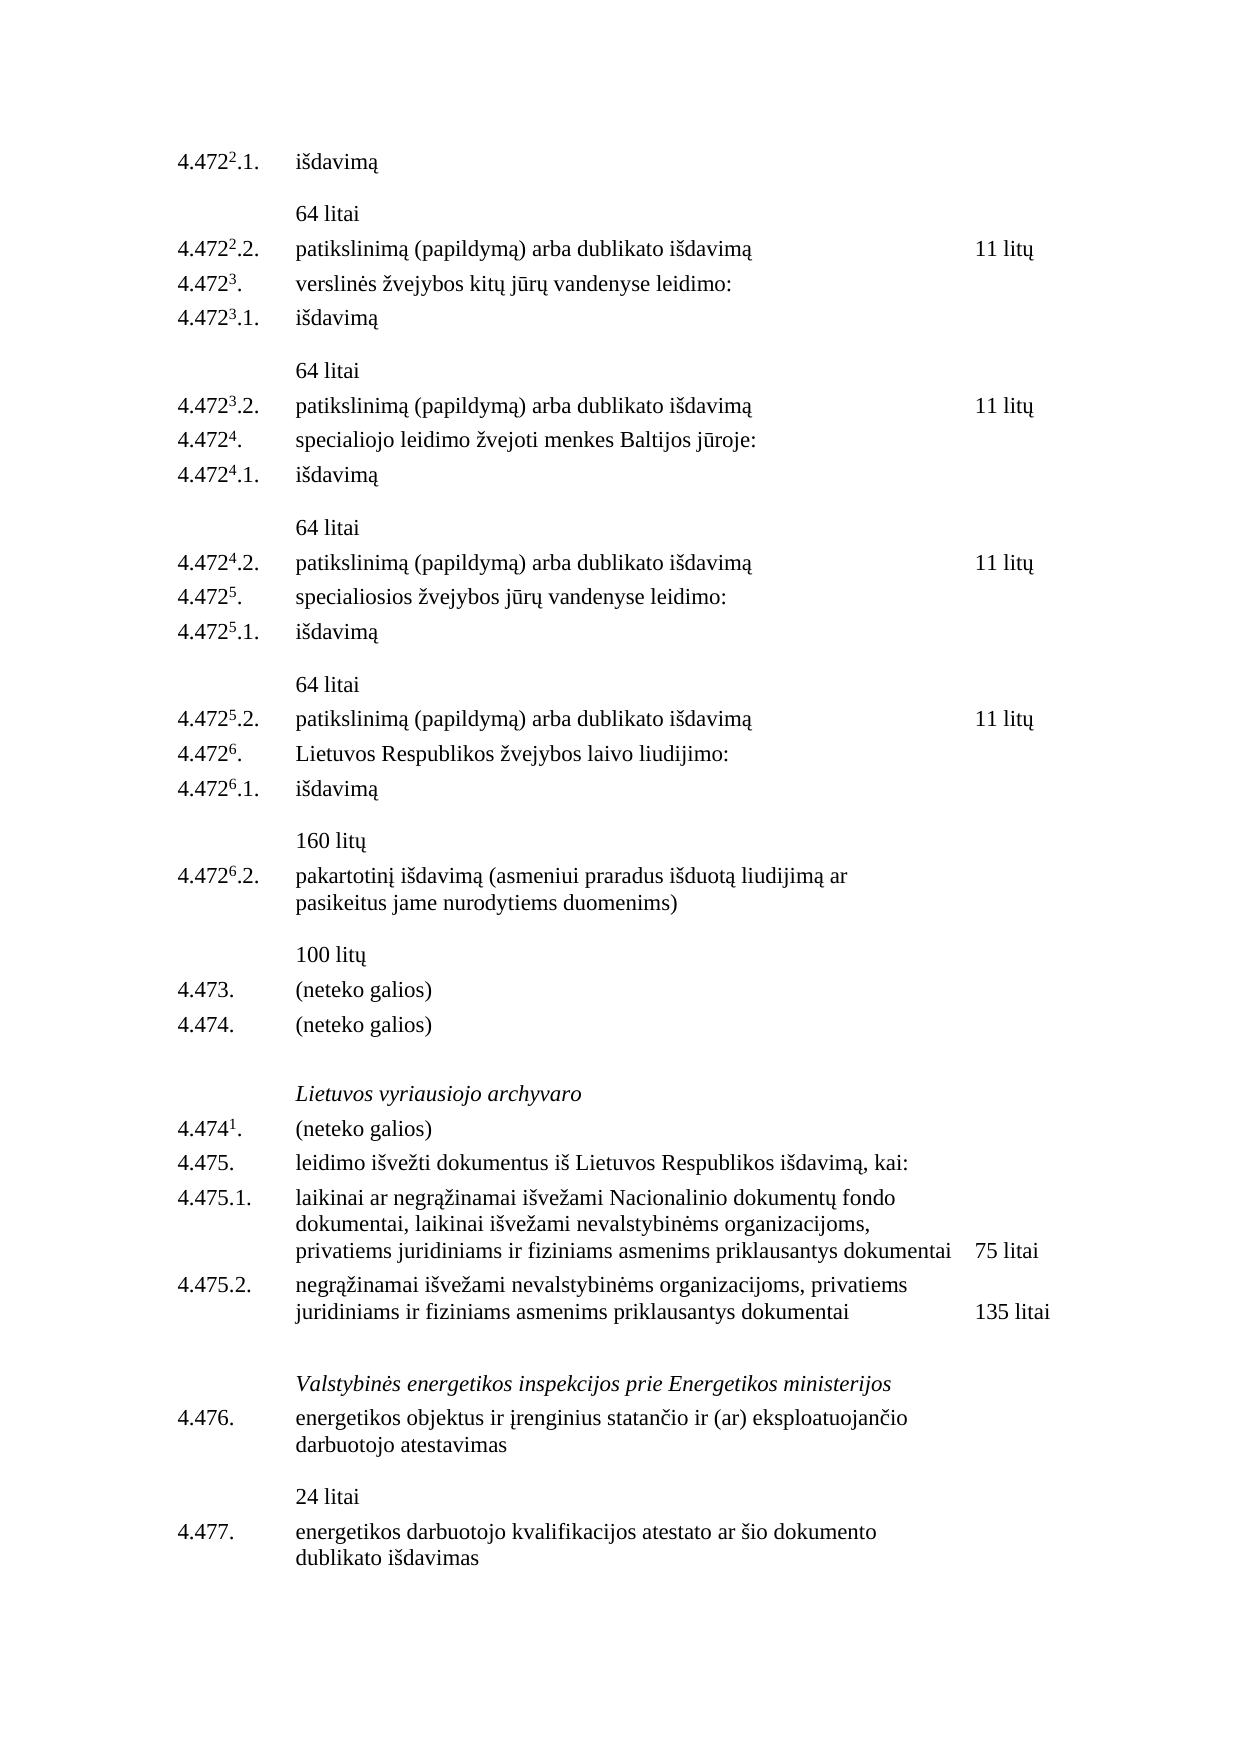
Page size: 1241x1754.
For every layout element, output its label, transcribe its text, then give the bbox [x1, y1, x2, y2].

text 4.4726.2. pakartotinį išdavimą (asmeniui praradus išduotą liudijimą ar pasikeitus jame nurodytiems duomenims) 100 litų [177, 862, 930, 968]
text 4.4726. Lietuvos Respublikos žvejybos laivo liudijimo: [177, 740, 930, 766]
text 4.4723.2. patikslinimą (papildymą) arba dublikato išdavimą 11 litų [177, 392, 1122, 418]
text 4.4726.1. išdavimą 160 litų [177, 775, 930, 854]
text 4.4725. specialiosios žvejybos jūrų vandenyse leidimo: [177, 583, 856, 610]
text 4.4723.1. išdavimą 64 litai [177, 304, 856, 383]
text 4.4722.1. išdavimą 64 litai [177, 148, 856, 227]
text Valstybinės energetikos inspekcijos prie Energetikos ministerijos [177, 1369, 1122, 1396]
text 4.475. leidimo išvežti dokumentus iš Lietuvos Respublikos išdavimą, kai: [177, 1149, 1122, 1176]
text 4.475.1. laikinai ar negrąžinamai išvežami Nacionalinio dokumentų fondo dokumentai, laikinai išvežami nevalstybinėms organizacijoms, privatiems juridiniams ir fiziniams asmenims priklausantys dokumentai 75 litai [177, 1184, 1122, 1263]
text 4.4724.2. patikslinimą (papildymą) arba dublikato išdavimą 11 litų [177, 549, 1122, 575]
text 4.4725.2. patikslinimą (papildymą) arba dublikato išdavimą 11 litų [177, 705, 1122, 732]
text 4.4724. specialiojo leidimo žvejoti menkes Baltijos jūroje: [177, 427, 856, 453]
text Lietuvos vyriausiojo archyvaro [177, 1080, 1122, 1106]
text 4.4722.2. patikslinimą (papildymą) arba dublikato išdavimą 11 litų [177, 235, 1122, 261]
text 4.4723. verslinės žvejybos kitų jūrų vandenyse leidimo: [177, 270, 856, 296]
text 4.4741. (neteko galios) [177, 1115, 1122, 1141]
text 4.474. (neteko galios) [177, 1011, 1122, 1037]
text 4.475.2. negrąžinamai išvežami nevalstybinėms organizacijoms, privatiems juridiniams ir fiziniams asmenims priklausantys dokumentai 135 litai [177, 1271, 1122, 1324]
text 4.476. energetikos objektus ir įrenginius statančio ir (ar) eksploatuojančio darbuotojo atestavimas 24 litai [177, 1404, 974, 1510]
text 4.477. energetikos darbuotojo kvalifikacijos atestato ar šio dokumento dublikato išdavimas [177, 1518, 974, 1571]
text 4.4725.1. išdavimą 64 litai [177, 618, 856, 697]
text 4.4724.1. išdavimą 64 litai [177, 461, 856, 540]
text 4.473. (neteko galios) [177, 976, 1122, 1002]
